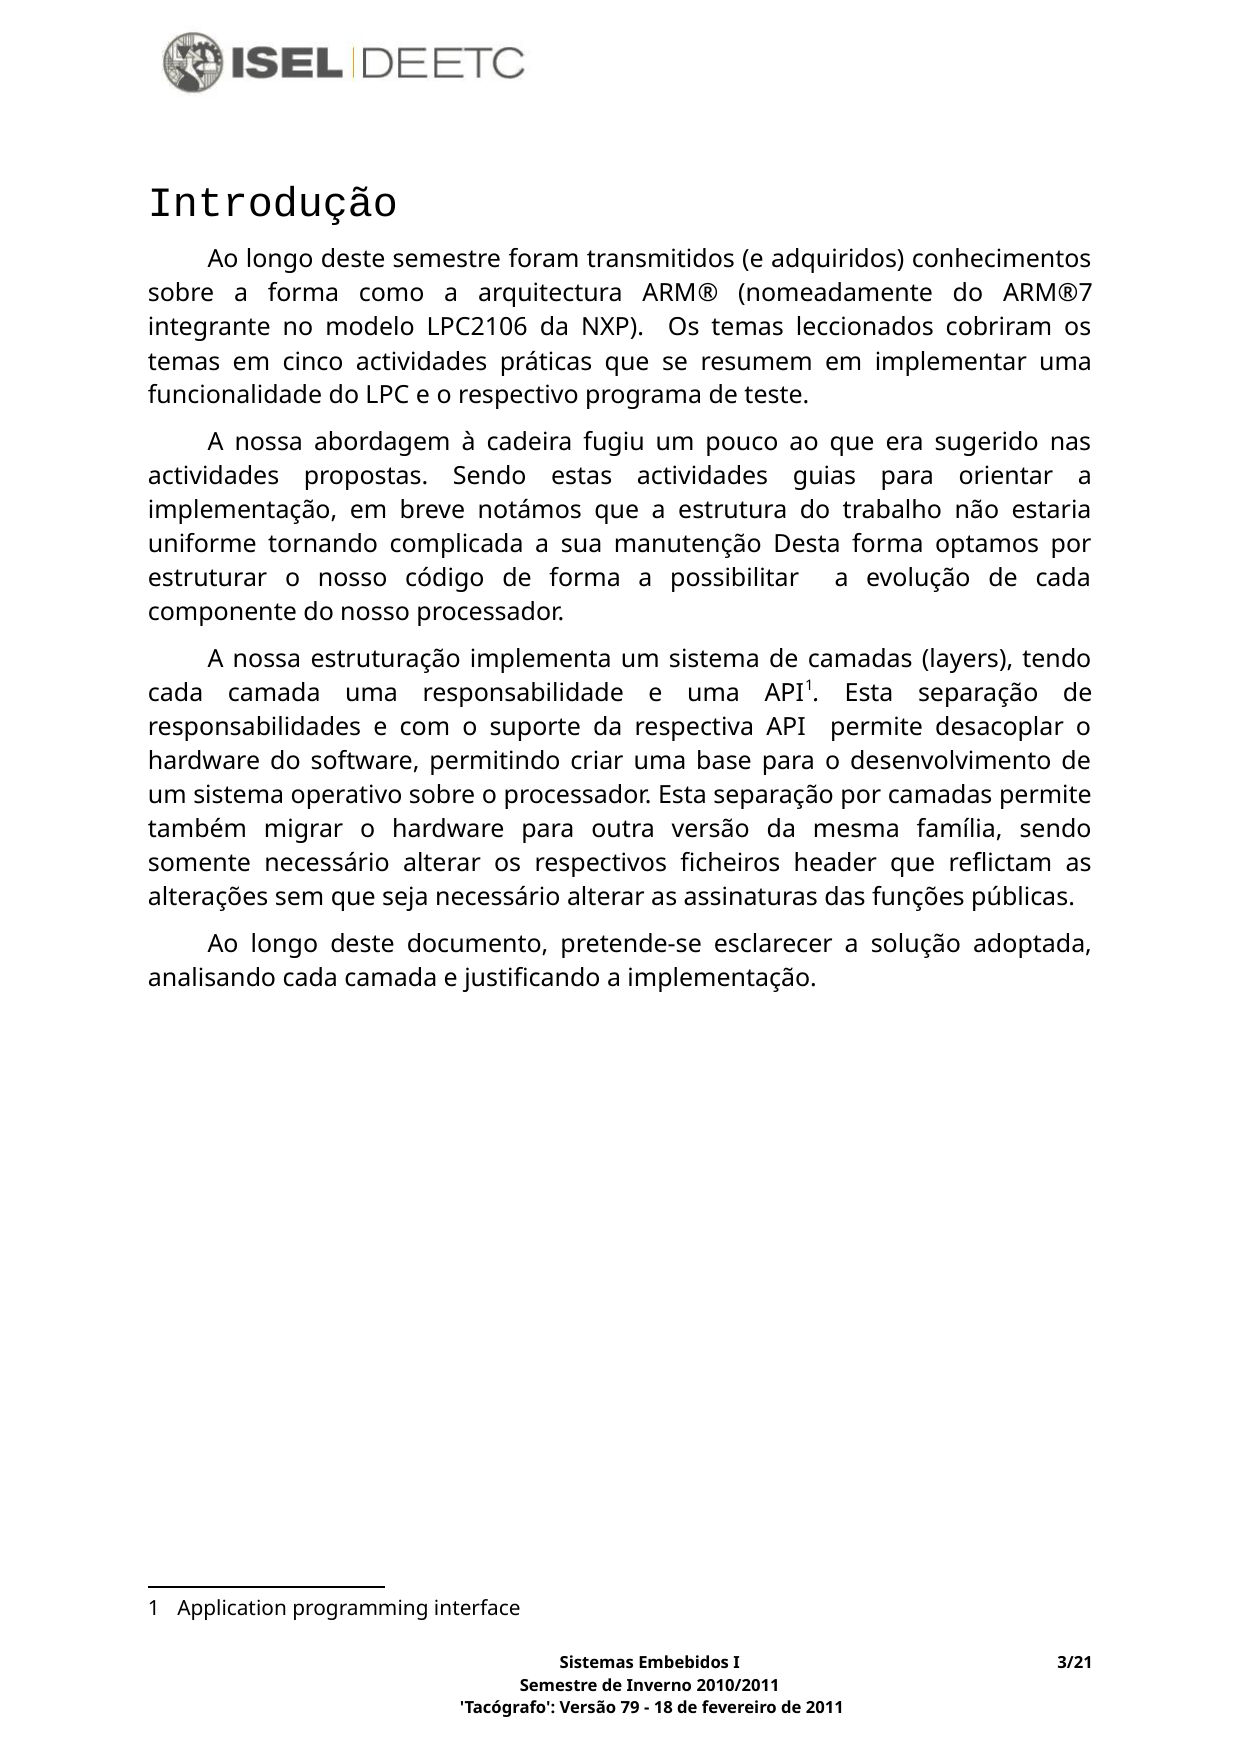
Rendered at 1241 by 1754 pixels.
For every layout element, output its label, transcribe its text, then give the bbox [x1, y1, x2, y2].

text Ao longo deste documento, pretende-se esclarecer a solução adoptada, analisando cada camada e justificando a implementação. [148, 926, 1093, 994]
text A nossa abordagem à cadeira fugiu um pouco ao que era sugerido nas actividades propostas. Sendo estas actividades guias para orientar a implementação, em breve notámos que a estrutura do trabalho não estaria uniforme tornando complicada a sua manutenção Desta forma optamos por estruturar o nosso código de forma a possibilitar a evolução de cada componente do nosso processador. [148, 424, 1093, 628]
text A nossa estruturação implementa um sistema de camadas (layers), tendo cada camada uma responsabilidade e uma API. Esta separação de responsabilidades e com o suporte da respectiva API permite desacoplar o hardware do software, permitindo criar uma base para o desenvolvimento de um sistema operativo sobre o processador. Esta separação por camadas permite também migrar o hardware para outra versão da mesma família, sendo somente necessário alterar os respectivos ficheiros header que reflictam as alterações sem que seja necessário alterar as assinaturas das funções públicas. [148, 641, 1093, 913]
text Application programming interface [148, 1593, 1093, 1621]
subtitle Introdução [148, 181, 1093, 228]
picture [153, 17, 555, 118]
text Ao longo deste semestre foram transmitidos (e adquiridos) conhecimentos sobre a forma como a arquitectura ARM® (nomeadamente do ARM®7 integrante no modelo LPC2106 da NXP). Os temas leccionados cobriram os temas em cinco actividades práticas que se resumem em implementar uma funcionalidade do LPC e o respectivo programa de teste. [148, 241, 1093, 411]
